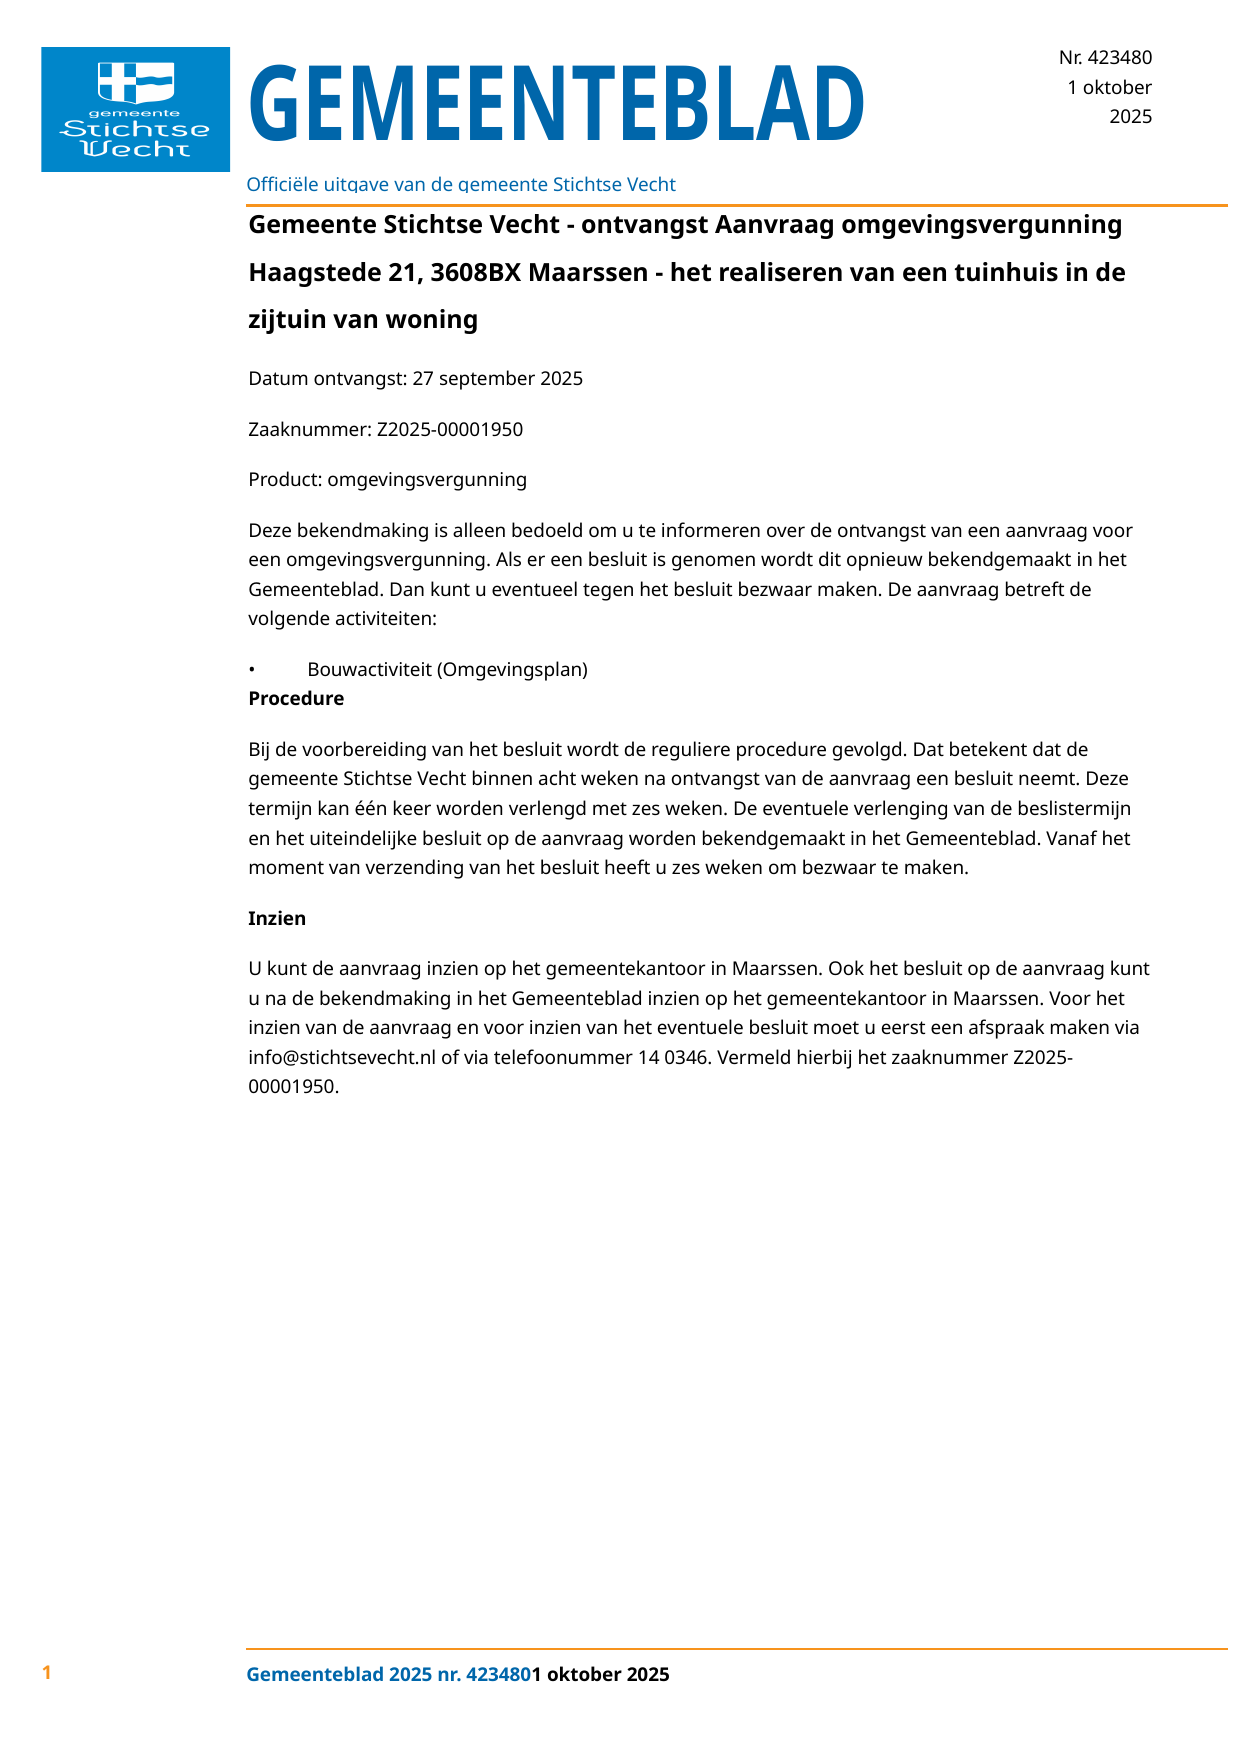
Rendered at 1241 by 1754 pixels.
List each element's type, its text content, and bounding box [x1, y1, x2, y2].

picture [99, 63, 135, 101]
text Zaaknummer: Z2025-00001950 [248, 416, 1152, 442]
text U kunt de aanvraag inzien op het gemeentekantoor in Maarssen. Ook het besluit op de aanvraag kunt u na de bekendmaking in het Gemeenteblad inzien op het gemeentekantoor in Maarssen. Voor het inzien van de aanvraag en voor inzien van het eventuele besluit moet u eerst een afspraak maken via info@stichtsevecht.nl of via telefoonummer 14 0346. Vermeld hierbij het zaaknummer Z2025-00001950. [248, 955, 1152, 1099]
text Gemeente Stichtse Vecht - ontvangst Aanvraag omgevingsvergunning Haagstede 21, 3608BX Maarssen - het realiseren van een tuinhuis in de zijtuin van woning [248, 207, 1152, 336]
list Bouwactiviteit (Omgevingsplan) [248, 656, 1152, 682]
text Bij de voorbereiding van het besluit wordt de reguliere procedure gevolgd. Dat betekent dat de gemeente Stichtse Vecht binnen acht weken na ontvangst van de aanvraag een besluit neemt. Deze termijn kan één keer worden verlengd met zes weken. De eventuele verlenging van de beslistermijn en het uiteindelijke besluit op de aanvraag worden bekendgemaakt in het Gemeenteblad. Vanaf het moment van verzending van het besluit heeft u zes weken om bezwaar te maken. [248, 736, 1152, 880]
text Inzien [248, 905, 1152, 930]
text Product: omgevingsvergunning [248, 466, 1152, 492]
text Datum ontvangst: 27 september 2025 [248, 366, 1152, 391]
text Deze bekendmaking is alleen bedoeld om u te informeren over de ontvangst van een aanvraag voor een omgevingsvergunning. Als er een besluit is genomen wordt dit opnieuw bekendgemaakt in het Gemeenteblad. Dan kunt u eventueel tegen het besluit bezwaar maken. De aanvraag betreft de volgende activiteiten: [248, 517, 1152, 631]
text Procedure [248, 686, 1152, 711]
picture [137, 63, 174, 103]
